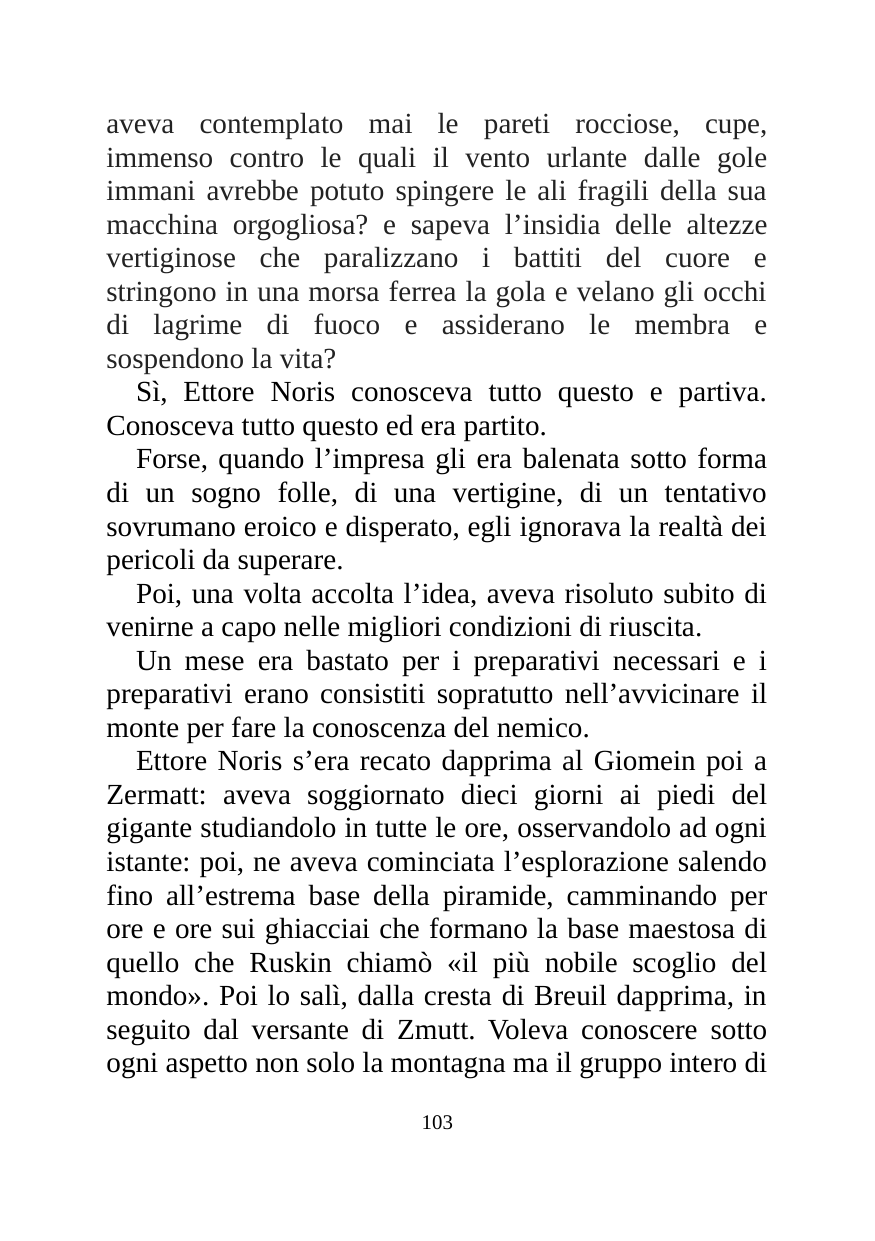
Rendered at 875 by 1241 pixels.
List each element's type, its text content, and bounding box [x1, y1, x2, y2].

text Forse, quando l’impresa gli era balenata sotto forma di un sogno folle, di una vertigine, di un tentativo sovrumano eroico e disperato, egli ignorava la realtà dei pericoli da superare. [106, 442, 768, 576]
text Sì, Ettore Noris conosceva tutto questo e partiva. Conosceva tutto questo ed era partito. [106, 374, 768, 442]
text Poi, una volta accolta l’idea, aveva risoluto subito di venirne a capo nelle migliori condizioni di riuscita. [106, 576, 768, 643]
text Ettore Noris s’era recato dapprima al Giomein poi a Zermatt: aveva soggiornato dieci giorni ai piedi del gigante studiandolo in tutte le ore, osservandolo ad ogni istante: poi, ne aveva cominciata l’esplorazione salendo fino all’estrema base della piramide, camminando per ore e ore sui ghiacciai che formano la base maestosa di quello che Ruskin chiamò «il più nobile scoglio del mondo». Poi lo salì, dalla cresta di Breuil dapprima, in seguito dal versante di Zmutt. Voleva conoscere sotto ogni aspetto non solo la montagna ma il gruppo intero di [106, 743, 768, 1079]
text aveva contemplato mai le pareti rocciose, cupe, immenso contro le quali il vento urlante dalle gole immani avrebbe potuto spingere le ali fragili della sua macchina orgogliosa? e sapeva l’insidia delle altezze vertiginose che paralizzano i battiti del cuore e stringono in una morsa ferrea la gola e velano gli occhi di lagrime di fuoco e assiderano le membra e sospendono la vita? [106, 106, 768, 374]
text Un mese era bastato per i preparativi necessari e i preparativi erano consistiti sopratutto nell’avvicinare il monte per fare la conoscenza del nemico. [106, 643, 768, 743]
